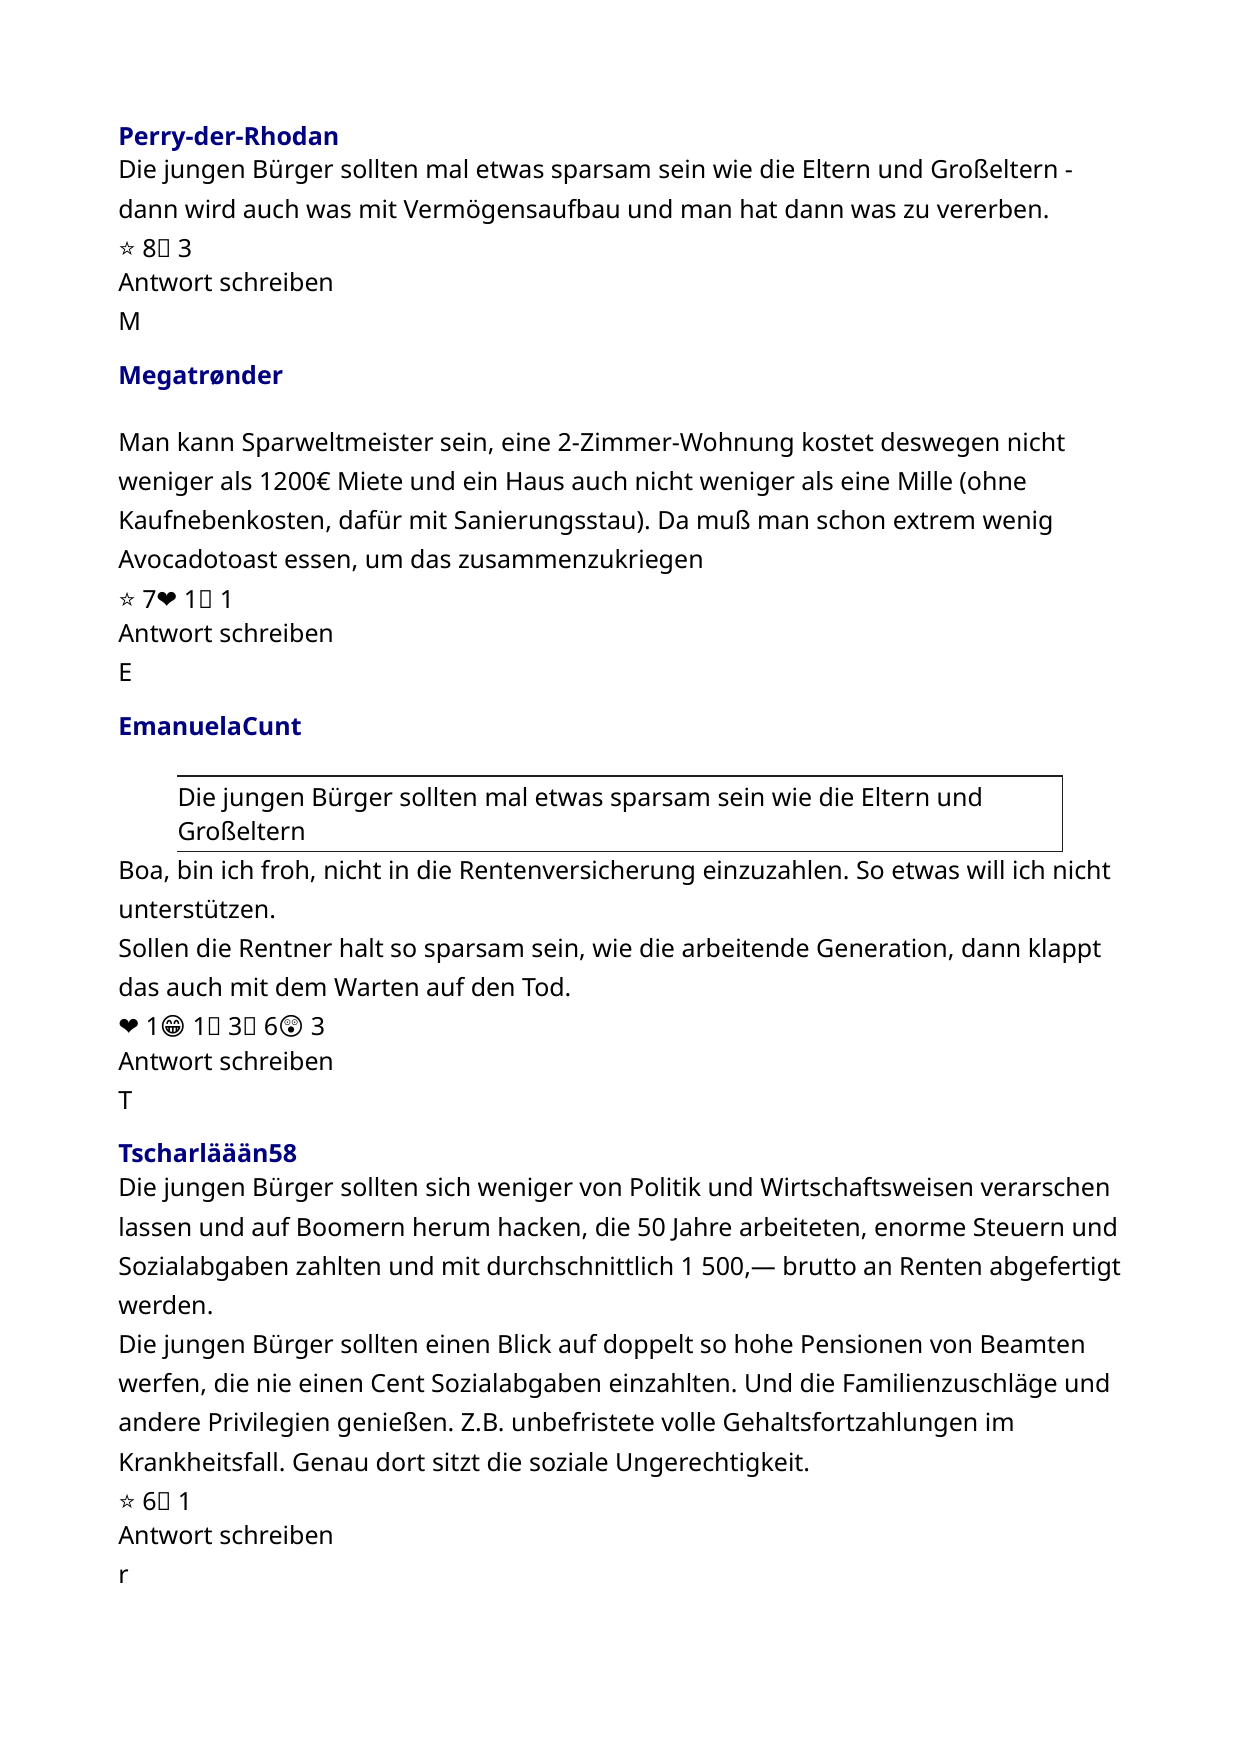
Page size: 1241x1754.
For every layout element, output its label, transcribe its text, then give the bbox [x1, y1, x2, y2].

text Antwort schreiben [118, 264, 1122, 299]
text r [118, 1557, 1122, 1591]
text Die jungen Bürger sollten sich weniger von Politik und Wirtschaftsweisen verarschen lassen und auf Boomern herum hacken, die 50 Jahre arbeiteten, enorme Steuern und Sozialabgaben zahlten und mit durchschnittlich 1 500,— brutto an Renten abgefertigt werden. [118, 1170, 1122, 1322]
text ⭐️ 7❤️ 1🤨 1 [118, 581, 1122, 615]
text ⭐️ 6🤨 1 [118, 1483, 1122, 1517]
text T [118, 1082, 1122, 1116]
text Antwort schreiben [118, 1517, 1122, 1552]
text Die jungen Bürger sollten mal etwas sparsam sein wie die Eltern und Großeltern - dann wird auch was mit Vermögensaufbau und man hat dann was zu vererben. [118, 152, 1122, 225]
subtitle EmanuelaCunt [118, 708, 1122, 742]
text Man kann Sparweltmeister sein, eine 2-Zimmer-Wohnung kostet deswegen nicht weniger als 1200€ Miete und ein Haus auch nicht weniger als eine Mille (ohne Kaufnebenkosten, dafür mit Sanierungsstau). Da muß man schon extrem wenig Avocadotoast essen, um das zusammenzukriegen [118, 424, 1122, 576]
text Sollen die Rentner halt so sparsam sein, wie die arbeitende Generation, dann klappt das auch mit dem Warten auf den Tod. [118, 931, 1122, 1004]
text E [118, 654, 1122, 688]
subtitle Tscharläään58 [118, 1136, 1122, 1170]
subtitle Megatrønder [118, 357, 1122, 392]
text ❤️ 1😁 1🙁 3🤨 6😲 3 [118, 1009, 1122, 1043]
text Die jungen Bürger sollten einen Blick auf doppelt so hohe Pensionen von Beamten werfen, die nie einen Cent Sozialabgaben einzahlten. Und die Familienzuschläge und andere Privilegien genießen. Z.B. unbefristete volle Gehaltsfortzahlungen im Krankheitsfall. Genau dort sitzt die soziale Ungerechtigkeit. [118, 1327, 1122, 1478]
text Boa, bin ich froh, nicht in die Rentenversicherung einzuzahlen. So etwas will ich nicht unterstützen. [118, 852, 1122, 926]
subtitle Perry-der-Rhodan [118, 118, 1122, 152]
text Die jungen Bürger sollten mal etwas sparsam sein wie die Eltern und Großeltern [177, 777, 1062, 851]
text ⭐️ 8🤨 3 [118, 231, 1122, 264]
text M [118, 304, 1122, 338]
text Antwort schreiben [118, 615, 1122, 649]
text Antwort schreiben [118, 1043, 1122, 1077]
